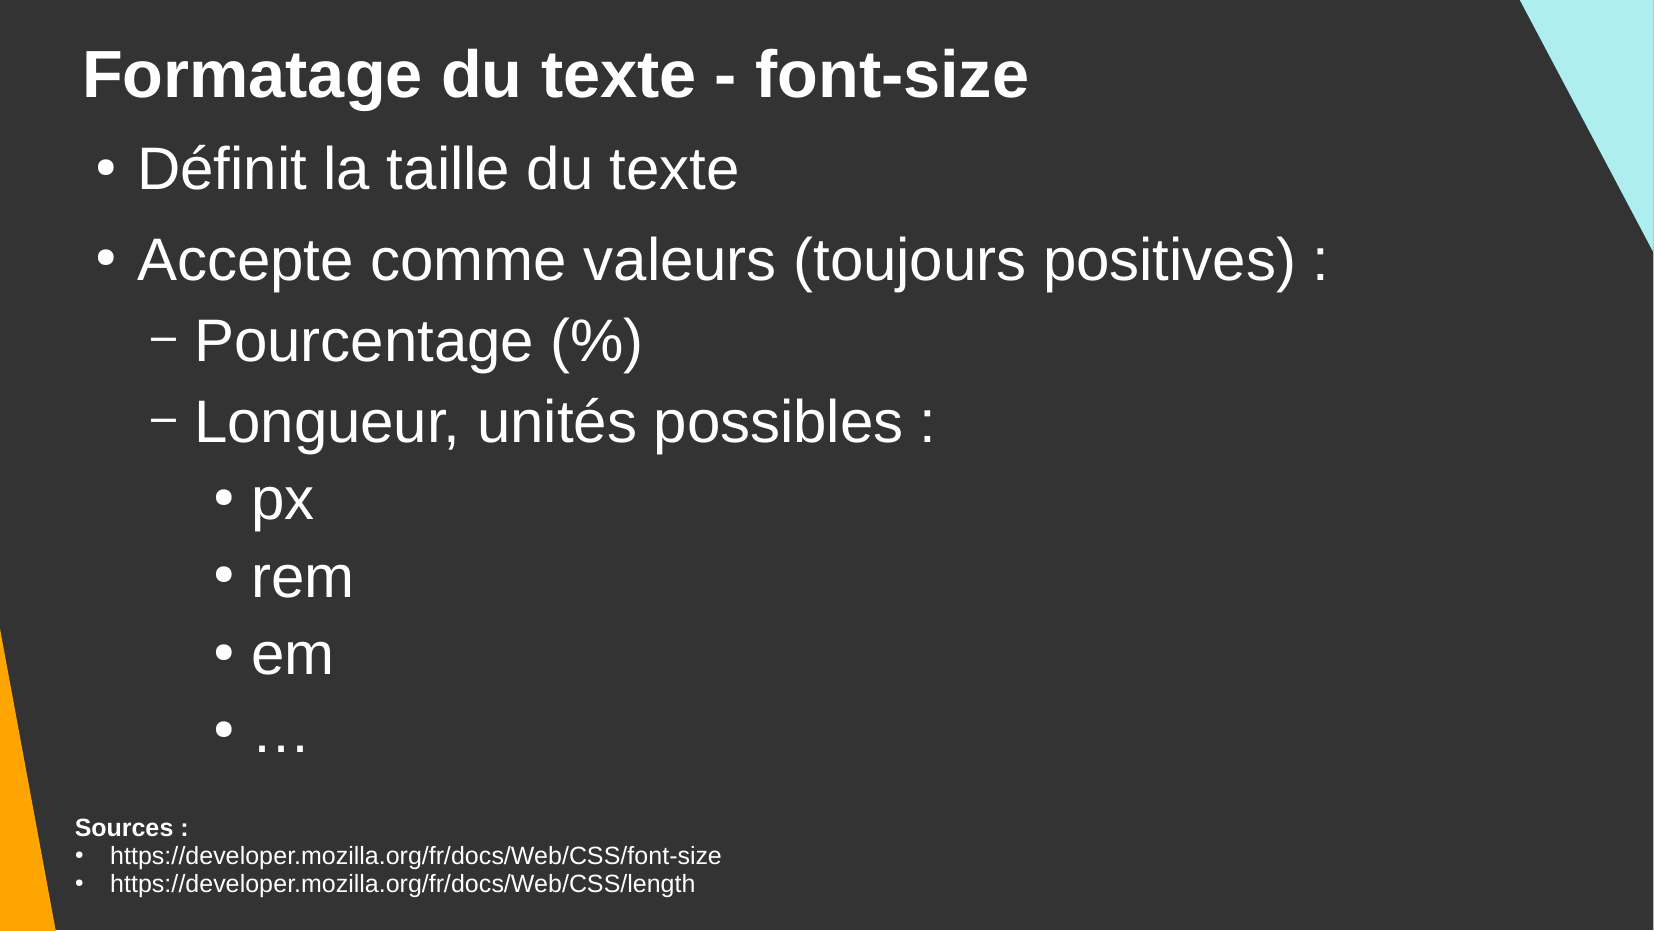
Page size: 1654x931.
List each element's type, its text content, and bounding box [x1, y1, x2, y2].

text_box Sources : https://developer.mozilla.org/fr/docs/Web/CSS/font-size https://developer.mozilla.org/fr/docs/Web/CSS/length [60, 806, 1546, 931]
text_box [0, 628, 56, 931]
text_box [1519, 0, 1654, 254]
list Définit la taille du texte Accepte comme valeurs (toujours positives) : Pourcentage (%) Longueur, unités possibles : px rem em … [80, 135, 1654, 771]
title Formatage du texte - font-size [82, 37, 1571, 114]
